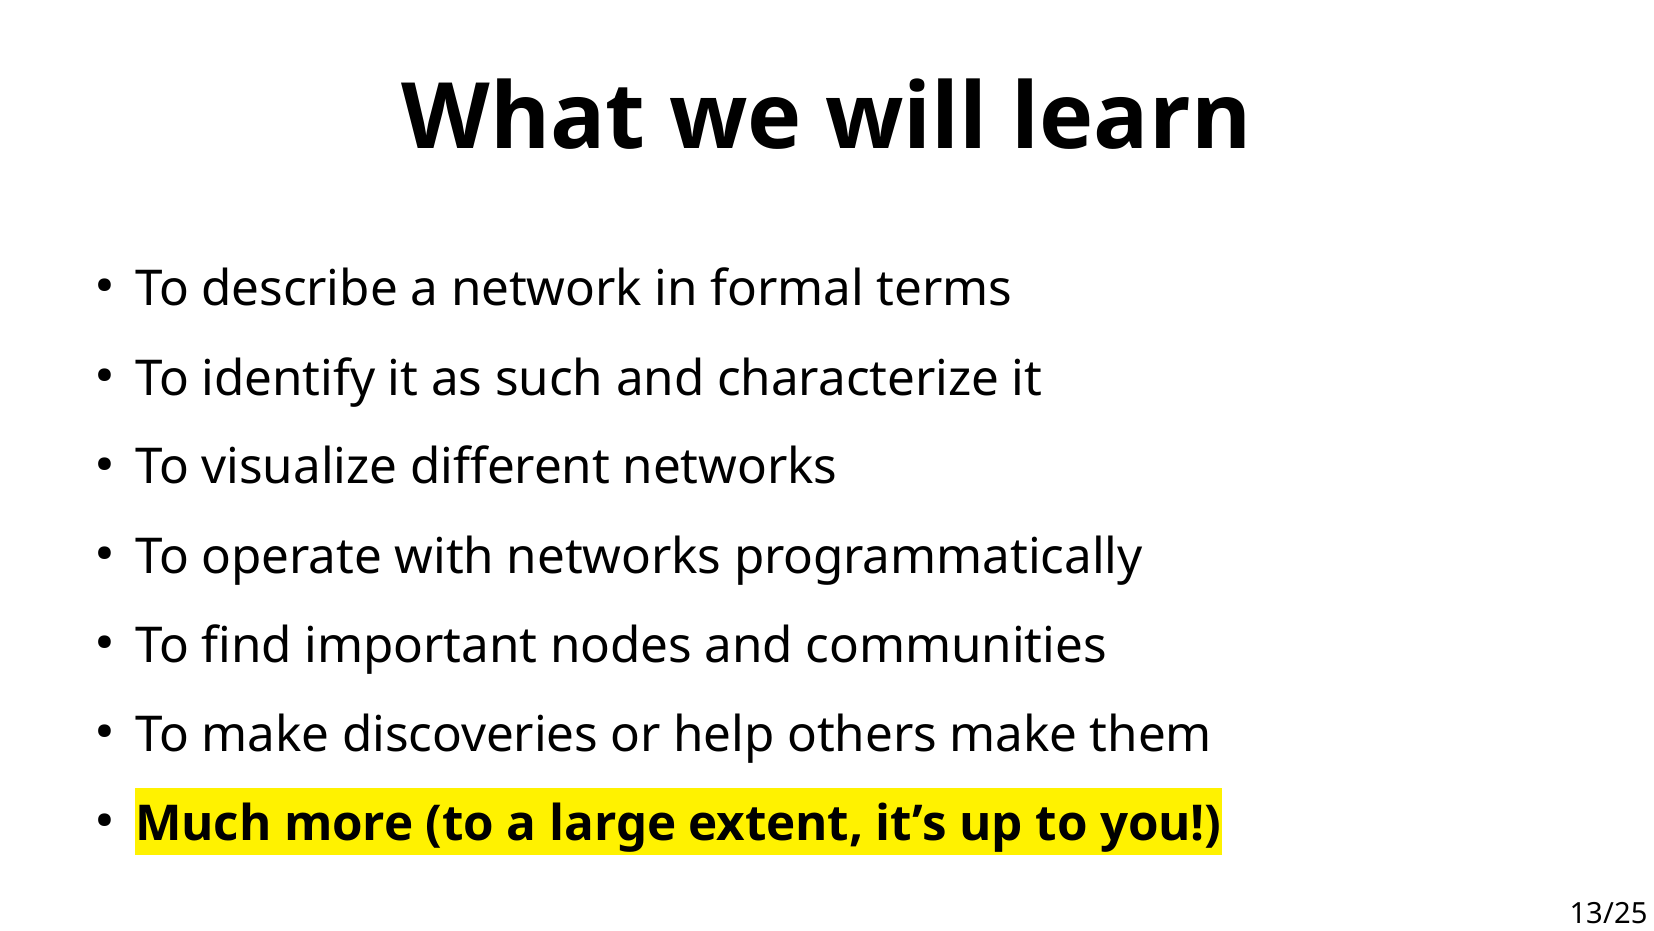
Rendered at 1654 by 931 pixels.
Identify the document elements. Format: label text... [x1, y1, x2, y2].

title What we will learn [82, 1, 1571, 226]
list To describe a network in formal terms To identify it as such and characterize it To visualize different networks To operate with networks programmatically To find important nodes and communities To make discoveries or help others make them Much more (to a large extent, it’s up to you!) [82, 253, 1571, 856]
